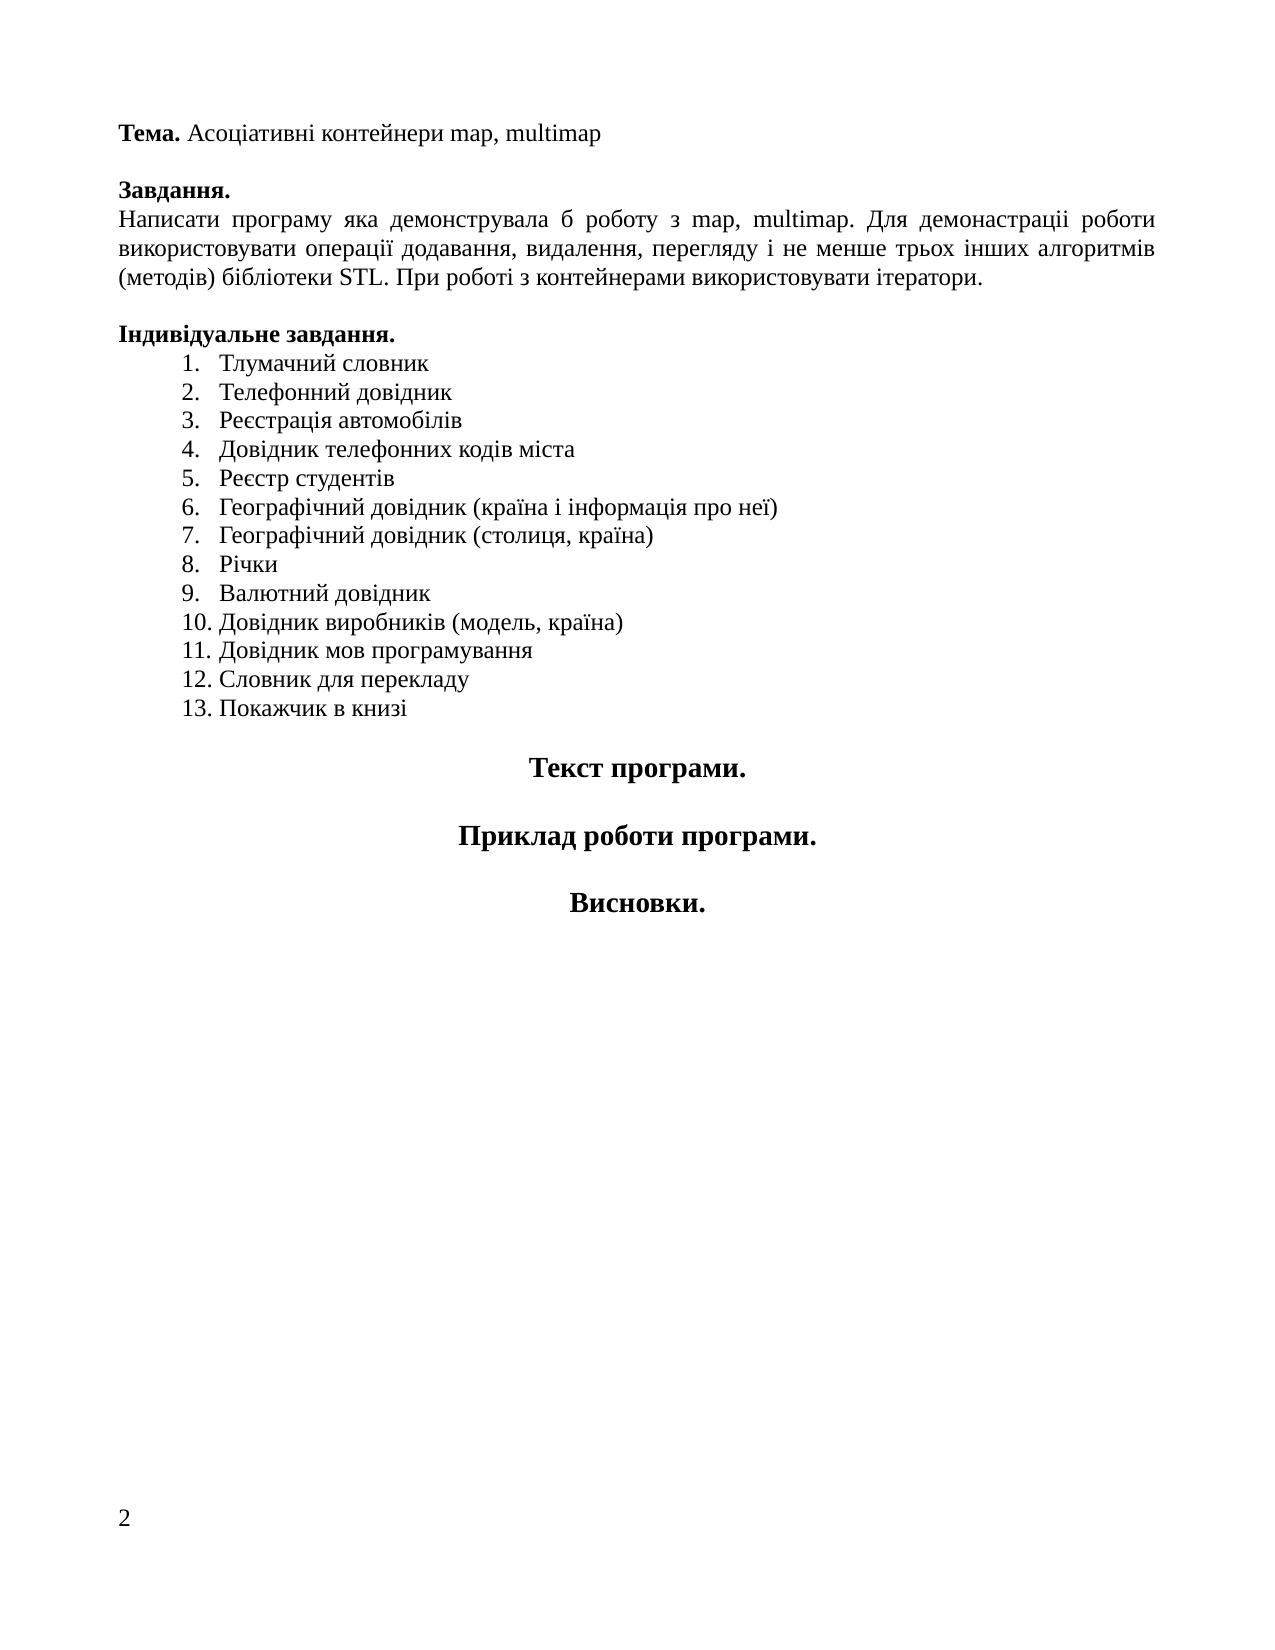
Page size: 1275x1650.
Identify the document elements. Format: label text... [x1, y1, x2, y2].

list Реєстрація автомобілів [181, 406, 1157, 434]
text Індивідуальне завдання. [118, 319, 1157, 348]
list Довідник телефонних кодів міста [181, 434, 1157, 463]
list Валютний довідник [181, 578, 1157, 607]
list Реєстр студентів [181, 463, 1157, 492]
list Тлумачний словник [181, 348, 1157, 377]
list Довідник виробників (модель, країна) [181, 607, 1157, 636]
list Покажчик в книзі [181, 693, 1157, 722]
list Географічний довідник (столиця, країна) [181, 521, 1157, 549]
text Текст програми. [118, 751, 1157, 784]
list Географічний довідник (країна і інформація про неї) [181, 492, 1157, 521]
list Річки [181, 549, 1157, 578]
list Телефонний довідник [181, 377, 1157, 406]
text Завдання. [118, 176, 1157, 204]
text Написати програму яка демонструвала б роботу з map, multimap. Для демонастраціі роботи використовувати операції додавання, видалення, перегляду і не менше трьох інших алгоритмів (методів) бібліотеки STL. При роботі з контейнерами використовувати ітератори. [118, 204, 1157, 291]
text Висновки. [118, 885, 1157, 918]
text Тема. Асоціативні контейнери map, multimap [118, 118, 1157, 147]
list Довідник мов програмування [181, 636, 1157, 664]
text Приклад роботи програми. [118, 818, 1157, 851]
list Словник для перекладу [181, 664, 1157, 693]
